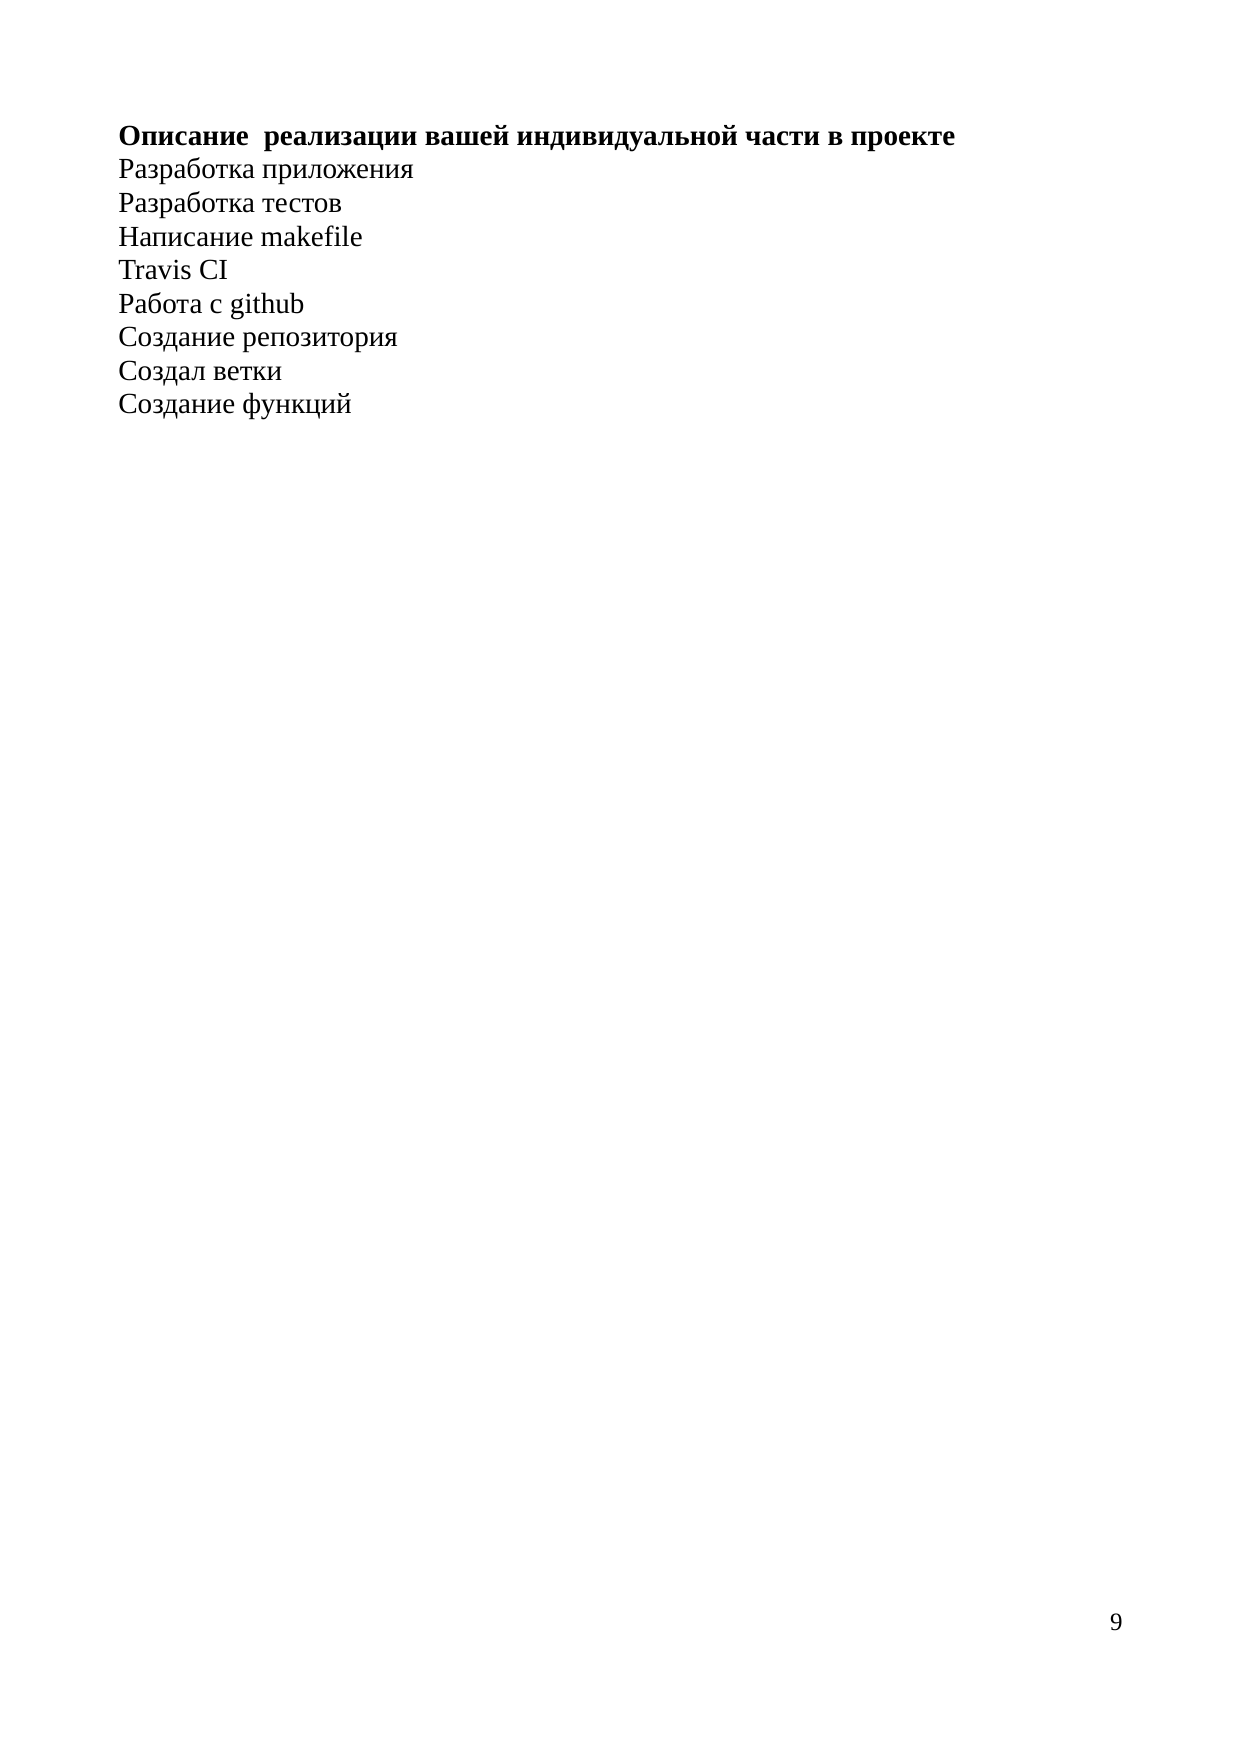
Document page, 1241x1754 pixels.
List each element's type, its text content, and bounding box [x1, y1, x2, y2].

text Работа с github [118, 286, 1122, 319]
text Написание makefile [118, 219, 1122, 252]
text Создание репозитория [118, 319, 1122, 353]
text Разработка тестов [118, 185, 1122, 219]
text Travis CI [118, 252, 1122, 286]
text Разработка приложения [118, 152, 1122, 185]
text Описание реализации вашей индивидуальной части в проекте [118, 118, 1122, 152]
text Создал ветки [118, 353, 1122, 386]
text Создание функций [118, 386, 1122, 420]
